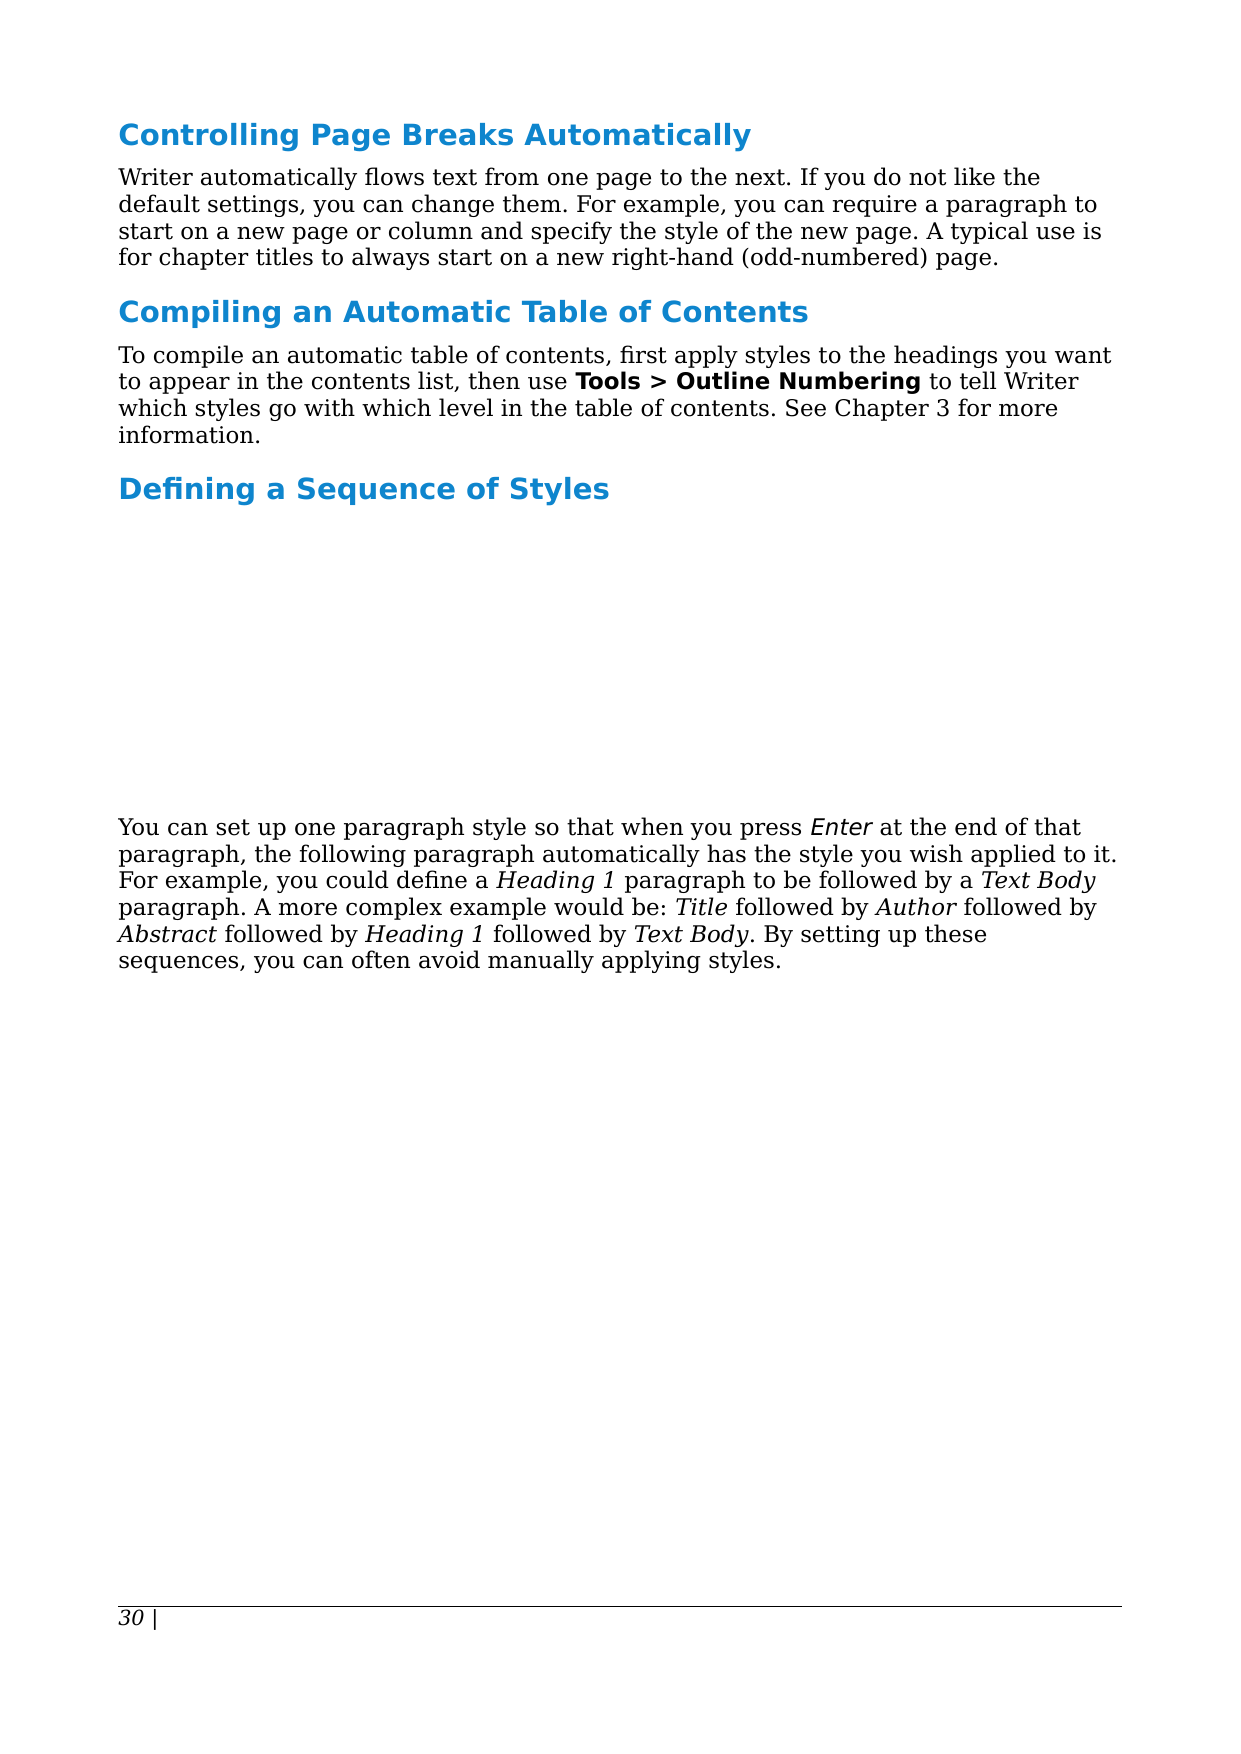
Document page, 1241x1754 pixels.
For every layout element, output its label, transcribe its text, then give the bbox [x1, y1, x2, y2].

subtitle Controlling Page Breaks Automatically [118, 118, 1122, 152]
text Writer automatically flows text from one page to the next. If you do not like the default settings, you can change them. For example, you can require a paragraph to start on a new page or column and specify the style of the new page. A typical use is for chapter titles to always start on a new right-hand (odd-numbered) page. [118, 164, 1122, 271]
subtitle Defining a Sequence of Styles [118, 473, 1122, 507]
subtitle Compiling an Automatic Table of Contents [118, 295, 1122, 329]
text You can set up one paragraph style so that when you press Enter at the end of that paragraph, the following paragraph automatically has the style you wish applied to it. For example, you could define a Heading 1 paragraph to be followed by a Text Body paragraph. A more complex example would be: Title followed by Author followed by Abstract followed by Heading 1 followed by Text Body. By setting up these sequences, you can often avoid manually applying styles. [118, 814, 1122, 974]
text To compile an automatic table of contents, first apply styles to the headings you want to appear in the contents list, then use Tools > Outline Numbering to tell Writer which styles go with which level in the table of contents. See Chapter 3 for more information. [118, 342, 1122, 448]
